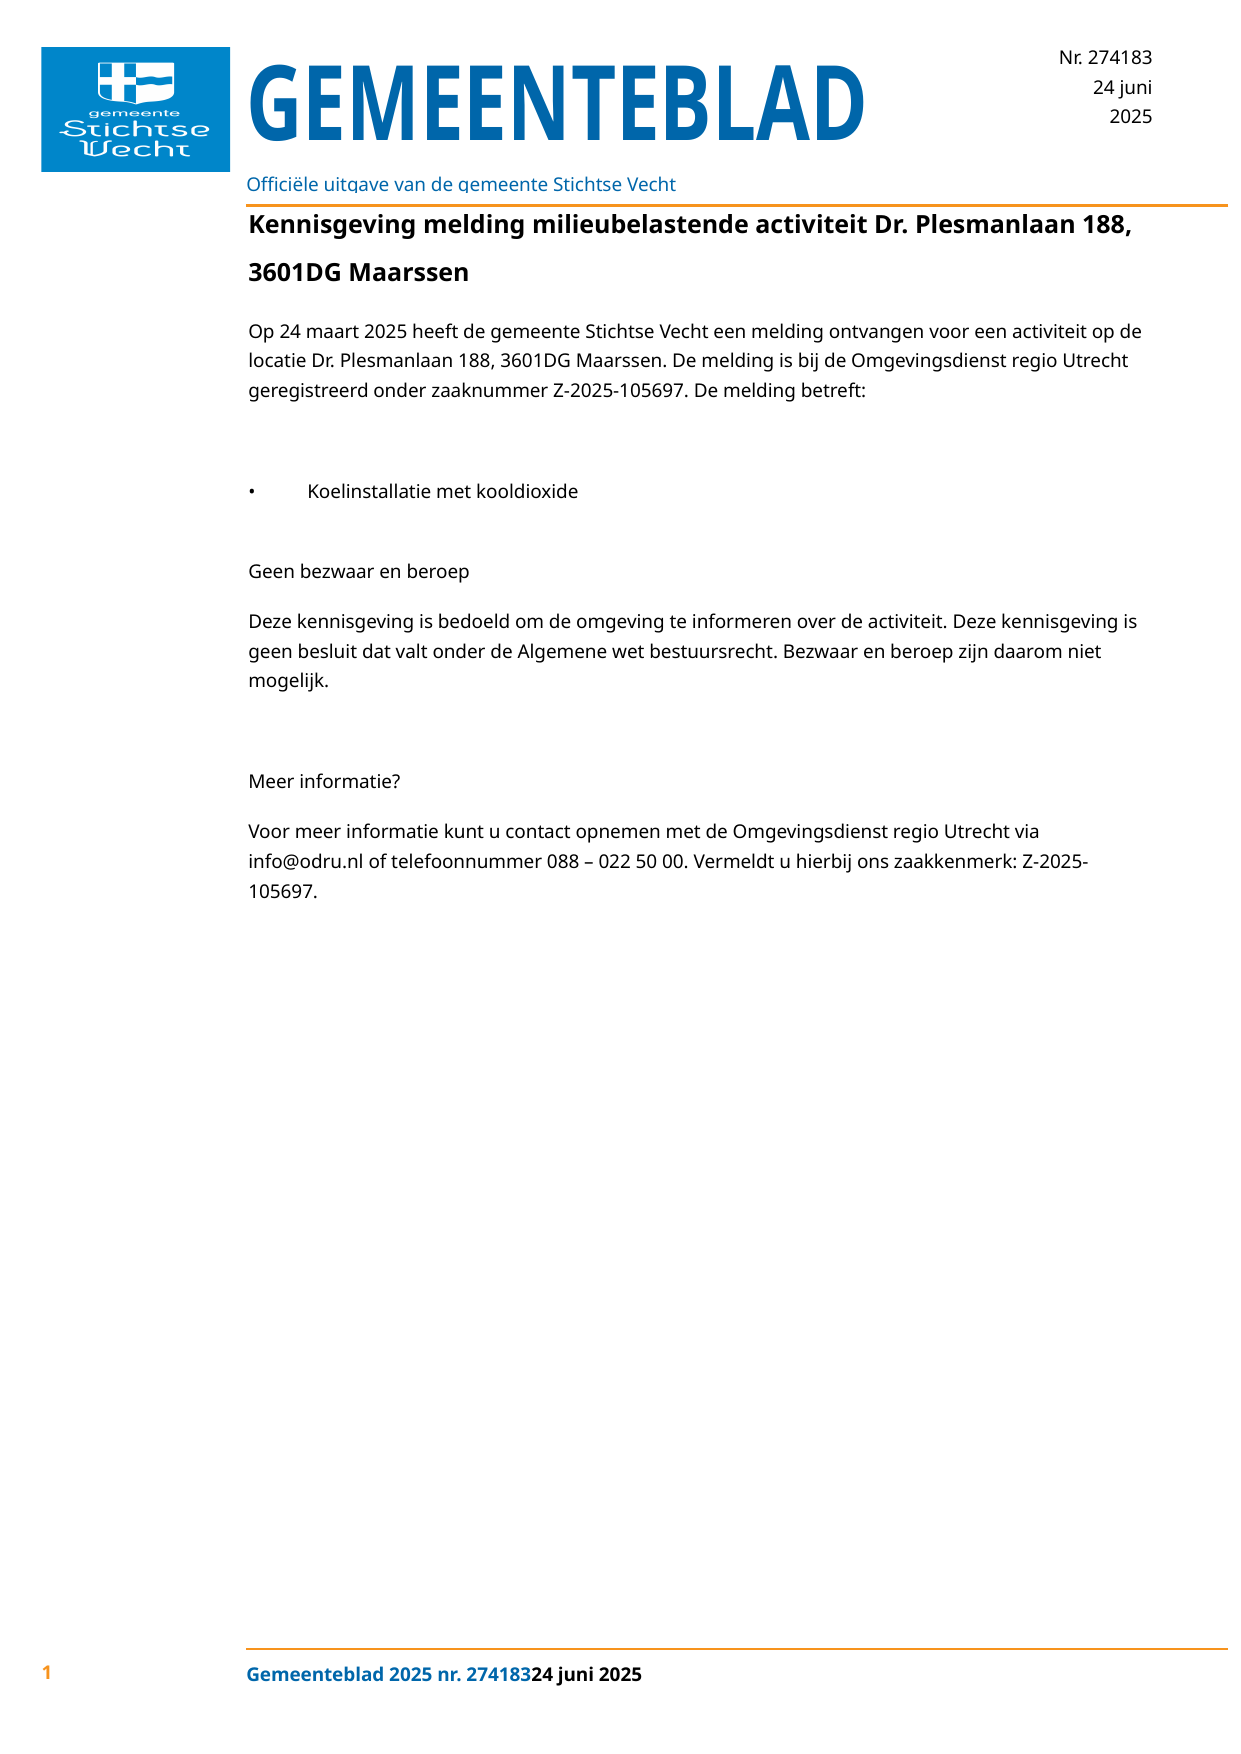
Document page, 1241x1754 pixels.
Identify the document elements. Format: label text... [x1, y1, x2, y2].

picture [99, 63, 135, 101]
list Koelinstallatie met kooldioxide [248, 478, 1152, 504]
picture [137, 63, 174, 103]
text Op 24 maart 2025 heeft de gemeente Stichtse Vecht een melding ontvangen voor een activiteit op de locatie Dr. Plesmanlaan 188, 3601DG Maarssen. De melding is bij de Omgevingsdienst regio Utrecht geregistreerd onder zaaknummer Z-2025-105697. De melding betreft: [248, 318, 1152, 403]
text Meer informatie? [248, 768, 1152, 794]
text Kennisgeving melding milieubelastende activiteit Dr. Plesmanlaan 188, 3601DG Maarssen [248, 207, 1152, 288]
text Deze kennisgeving is bedoeld om de omgeving te informeren over de activiteit. Deze kennisgeving is geen besluit dat valt onder de Algemene wet bestuursrecht. Bezwaar en beroep zijn daarom niet mogelijk. [248, 608, 1152, 693]
text Geen bezwaar en beroep [248, 558, 1152, 584]
text Voor meer informatie kunt u contact opnemen met de Omgevingsdienst regio Utrecht via info@odru.nl of telefoonnummer 088 – 022 50 00. Vermeldt u hierbij ons zaakkenmerk: Z-2025-105697. [248, 819, 1152, 904]
